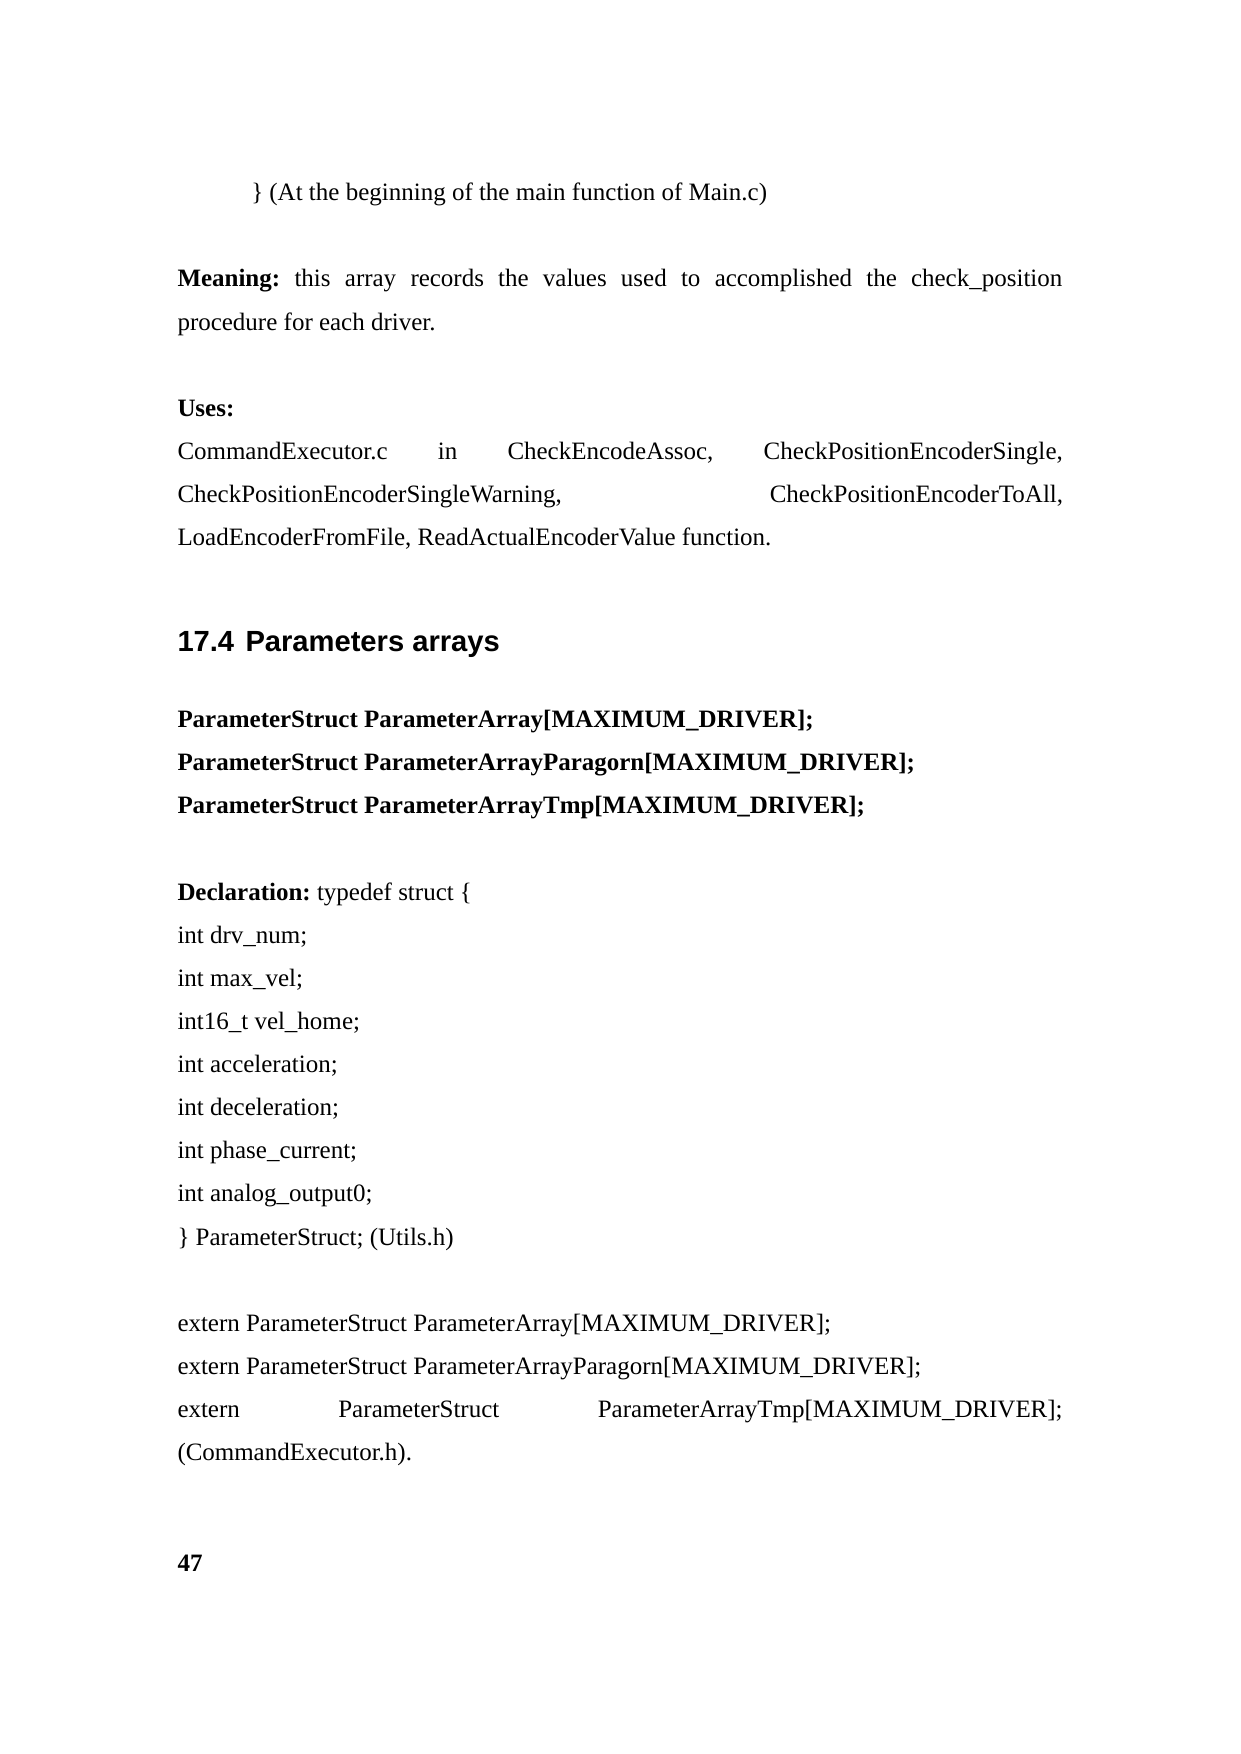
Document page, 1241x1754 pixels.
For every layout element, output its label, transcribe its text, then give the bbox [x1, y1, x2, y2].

text extern ParameterStruct ParameterArray[MAXIMUM_DRIVER]; [177, 1308, 1063, 1337]
text ParameterStruct ParameterArray[MAXIMUM_DRIVER]; [177, 704, 1063, 733]
text Declaration: typedef struct { [177, 877, 1063, 905]
text int max_vel; [177, 963, 1063, 992]
text int analog_output0; [177, 1178, 1063, 1207]
text CommandExecutor.c in CheckEncodeAssoc, CheckPositionEncoderSingle, CheckPositionEncoderSingleWarning, CheckPositionEncoderToAll, LoadEncoderFromFile, ReadActualEncoderValue function. [177, 436, 1063, 551]
text int drv_num; [177, 920, 1063, 948]
text extern ParameterStruct ParameterArrayParagorn[MAXIMUM_DRIVER]; [177, 1351, 1063, 1380]
text } ParameterStruct; (Utils.h) [177, 1222, 1063, 1250]
text int acceleration; [177, 1049, 1063, 1078]
text extern ParameterStruct ParameterArrayTmp[MAXIMUM_DRIVER]; (CommandExecutor.h). [177, 1394, 1063, 1466]
text } (At the beginning of the main function of Main.c) [177, 177, 1063, 206]
text int deceleration; [177, 1092, 1063, 1121]
subtitle Parameters arrays [177, 624, 1063, 658]
text int16_t vel_home; [177, 1006, 1063, 1035]
text ParameterStruct ParameterArrayParagorn[MAXIMUM_DRIVER]; [177, 747, 1063, 776]
text Uses: [177, 393, 1063, 422]
text Meaning: this array records the values used to accomplished the check_position procedure for each driver. [177, 263, 1063, 335]
text int phase_current; [177, 1135, 1063, 1164]
text ParameterStruct ParameterArrayTmp[MAXIMUM_DRIVER]; [177, 790, 1063, 819]
